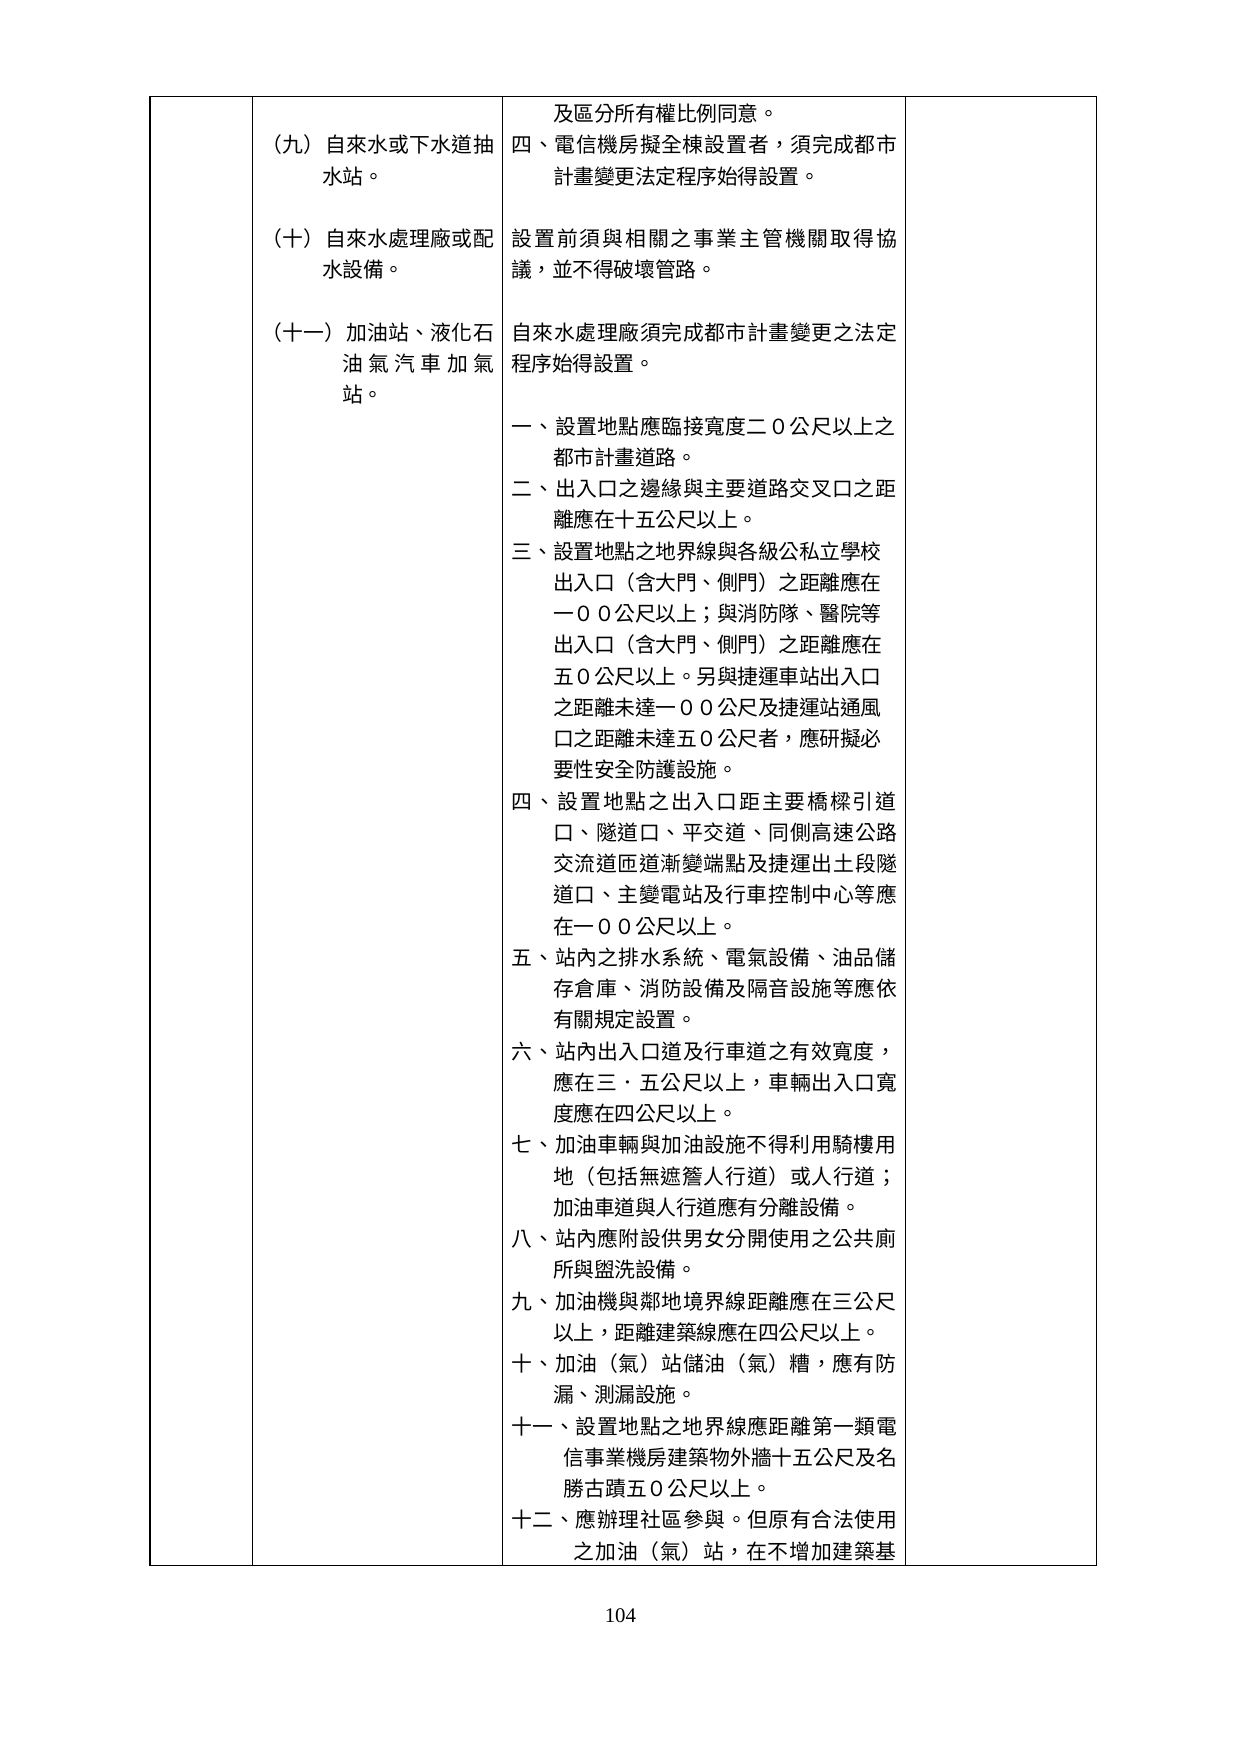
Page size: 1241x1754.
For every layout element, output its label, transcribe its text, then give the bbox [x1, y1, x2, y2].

table_cell （九）自來水或下水道抽水站。 （十）自來水處理廠或配水設備。 （十一）加油站、液化石油氣汽車加氣站。 [253, 97, 502, 1565]
table_cell [151, 97, 252, 1565]
table_cell 及區分所有權比例同意。 四、電信機房擬全棟設置者，須完成都市計畫變更法定程序始得設置。 設置前須與相關之事業主管機關取得協議，並不得破壞管路。 自來水處理廠須完成都市計畫變更之法定程序始得設置。 一、設置地點應臨接寬度二０公尺以上之都市計畫道路。 二、出入口之邊緣與主要道路交叉口之距離應在十五公尺以上。 三、設置地點之地界線與各級公私立學校出入口（含大門、側門）之距離應在一００公尺以上；與消防隊、醫院等出入口（含大門、側門）之距離應在五０公尺以上。另與捷運車站出入口之距離未達一００公尺及捷運站通風口之距離未達五０公尺者，應研擬必要性安全防護設施。 四、設置地點之出入口距主要橋樑引道口、隧道口、平交道、同側高速公路交流道匝道漸變端點及捷運出土段隧道口、主變電站及行車控制中心等應在一００公尺以上。 五、站內之排水系統、電氣設備、油品儲存倉庫、消防設備及隔音設施等應依有關規定設置。 六、站內出入口道及行車道之有效寬度，應在三．五公尺以上，車輛出入口寬度應在四公尺以上。 七、加油車輛與加油設施不得利用騎樓用地（包括無遮簷人行道）或人行道；加油車道與人行道應有分離設備。 八、站內應附設供男女分開使用之公共廁所與盥洗設備。 九、加油機與鄰地境界線距離應在三公尺以上，距離建築線應在四公尺以上。 十、加油（氣）站儲油（氣）糟，應有防漏、測漏設施。 十一、設置地點之地界線應距離第一類電信事業機房建築物外牆十五公尺及名勝古蹟五０公尺以上。 十二、應辦理社區參與。但原有合法使用之加油（氣）站，在不增加建築基 [503, 97, 905, 1565]
table_cell [906, 97, 1096, 1565]
